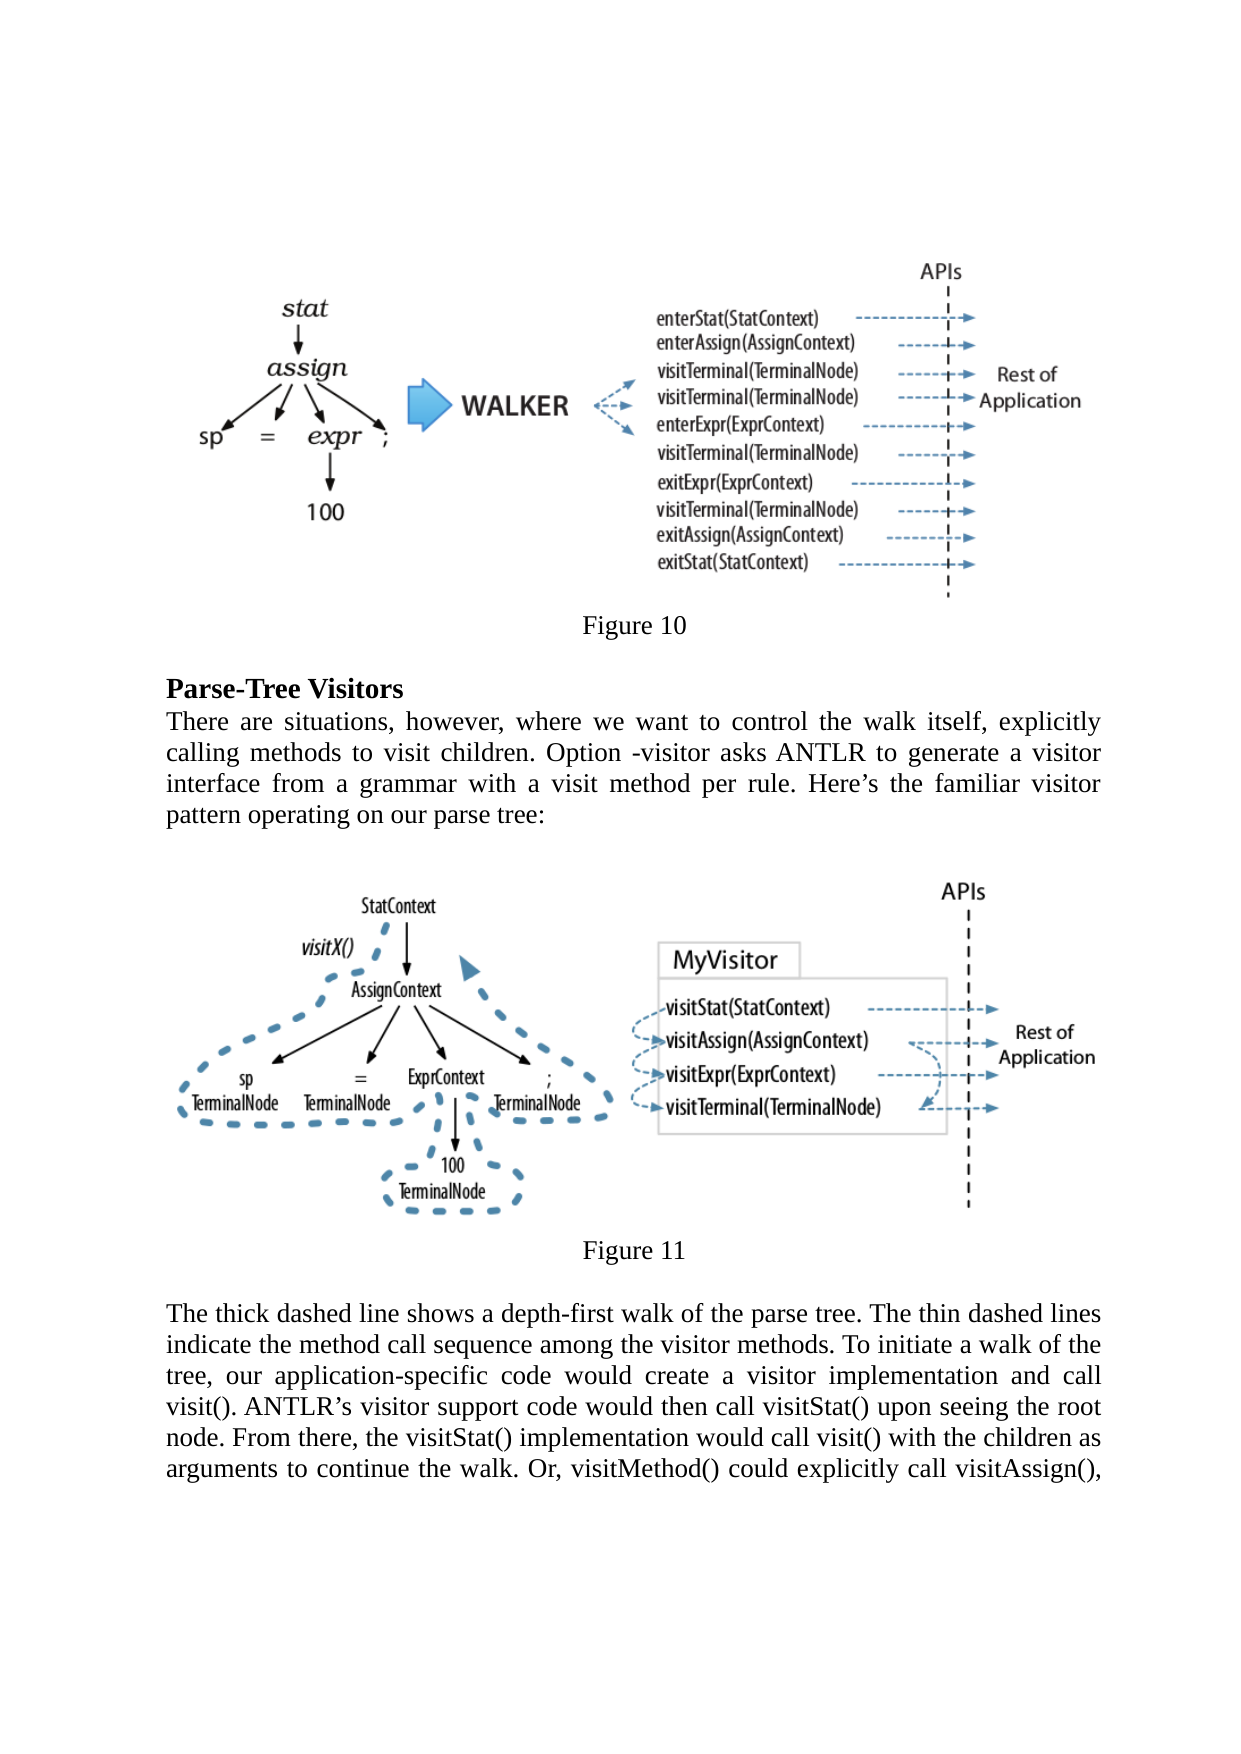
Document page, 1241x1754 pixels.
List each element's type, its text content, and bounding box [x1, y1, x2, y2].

text Figure 10 [166, 609, 1103, 640]
text Figure 11 [166, 1235, 1103, 1266]
text The thick dashed line shows a depth-first walk of the parse tree. The thin dashed lines indicate the method call sequence among the visitor methods. To initiate a walk of the tree, our application-specific code would create a visitor implementation and call visit(). ANTLR’s visitor support code would then call visitStat() upon seeing the root node. From there, the visitStat() implementation would call visit() with the children as arguments to continue the walk. Or, visitMethod() could explicitly call visitAssign(), [166, 1297, 1103, 1483]
picture [175, 253, 1112, 609]
text Parse-Tree Visitors [166, 671, 1103, 705]
text There are situations, however, where we want to control the walk itself, explicitly calling methods to visit children. Option -visitor asks ANTLR to generate a visitor interface from a grammar with a visit method per rule. Here’s the familiar visitor pattern operating on our parse tree: [166, 705, 1103, 829]
picture [167, 860, 1105, 1235]
